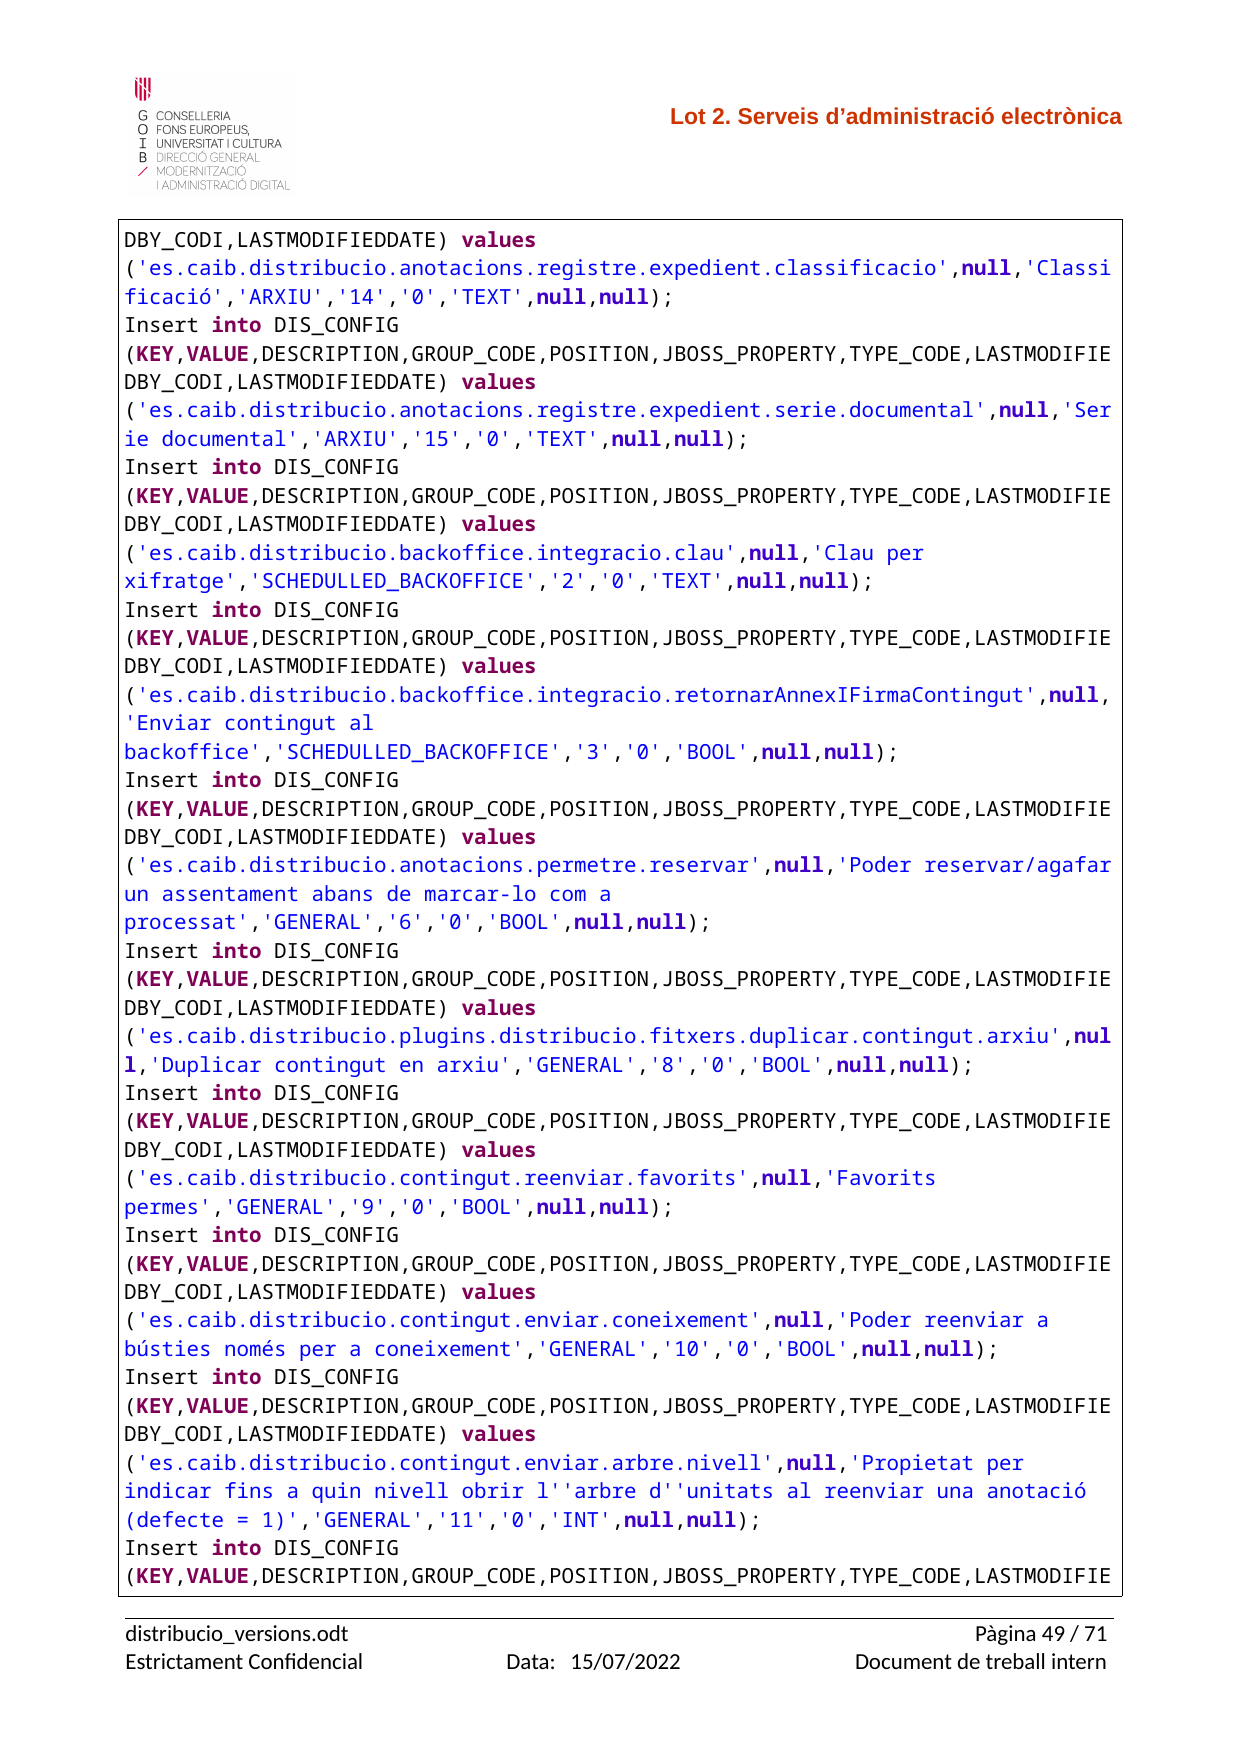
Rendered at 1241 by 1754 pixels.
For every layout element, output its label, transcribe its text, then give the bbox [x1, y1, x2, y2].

table_header DBY_CODI,LASTMODIFIEDDATE) values ('es.caib.distribucio.anotacions.registre.expedient.classificacio',null,'Classificació','ARXIU','14','0','TEXT',null,null); Insert into DIS_CONFIG (KEY,VALUE,DESCRIPTION,GROUP_CODE,POSITION,JBOSS_PROPERTY,TYPE_CODE,LASTMODIFIEDBY_CODI,LASTMODIFIEDDATE) values ('es.caib.distribucio.anotacions.registre.expedient.serie.documental',null,'Serie documental','ARXIU','15','0','TEXT',null,null); Insert into DIS_CONFIG (KEY,VALUE,DESCRIPTION,GROUP_CODE,POSITION,JBOSS_PROPERTY,TYPE_CODE,LASTMODIFIEDBY_CODI,LASTMODIFIEDDATE) values ('es.caib.distribucio.backoffice.integracio.clau',null,'Clau per xifratge','SCHEDULLED_BACKOFFICE','2','0','TEXT',null,null); Insert into DIS_CONFIG (KEY,VALUE,DESCRIPTION,GROUP_CODE,POSITION,JBOSS_PROPERTY,TYPE_CODE,LASTMODIFIEDBY_CODI,LASTMODIFIEDDATE) values ('es.caib.distribucio.backoffice.integracio.retornarAnnexIFirmaContingut',null,'Enviar contingut al backoffice','SCHEDULLED_BACKOFFICE','3','0','BOOL',null,null); Insert into DIS_CONFIG (KEY,VALUE,DESCRIPTION,GROUP_CODE,POSITION,JBOSS_PROPERTY,TYPE_CODE,LASTMODIFIEDBY_CODI,LASTMODIFIEDDATE) values ('es.caib.distribucio.anotacions.permetre.reservar',null,'Poder reservar/agafar un assentament abans de marcar-lo com a processat','GENERAL','6','0','BOOL',null,null); Insert into DIS_CONFIG (KEY,VALUE,DESCRIPTION,GROUP_CODE,POSITION,JBOSS_PROPERTY,TYPE_CODE,LASTMODIFIEDBY_CODI,LASTMODIFIEDDATE) values ('es.caib.distribucio.plugins.distribucio.fitxers.duplicar.contingut.arxiu',null,'Duplicar contingut en arxiu','GENERAL','8','0','BOOL',null,null); Insert into DIS_CONFIG (KEY,VALUE,DESCRIPTION,GROUP_CODE,POSITION,JBOSS_PROPERTY,TYPE_CODE,LASTMODIFIEDBY_CODI,LASTMODIFIEDDATE) values ('es.caib.distribucio.contingut.reenviar.favorits',null,'Favorits permes','GENERAL','9','0','BOOL',null,null); Insert into DIS_CONFIG (KEY,VALUE,DESCRIPTION,GROUP_CODE,POSITION,JBOSS_PROPERTY,TYPE_CODE,LASTMODIFIEDBY_CODI,LASTMODIFIEDDATE) values ('es.caib.distribucio.contingut.enviar.coneixement',null,'Poder reenviar a bústies només per a coneixement','GENERAL','10','0','BOOL',null,null); Insert into DIS_CONFIG (KEY,VALUE,DESCRIPTION,GROUP_CODE,POSITION,JBOSS_PROPERTY,TYPE_CODE,LASTMODIFIEDBY_CODI,LASTMODIFIEDDATE) values ('es.caib.distribucio.contingut.enviar.arbre.nivell',null,'Propietat per indicar fins a quin nivell obrir l''arbre d''unitats al reenviar una anotació (defecte = 1)','GENERAL','11','0','INT',null,null); Insert into DIS_CONFIG (KEY,VALUE,DESCRIPTION,GROUP_CODE,POSITION,JBOSS_PROPERTY,TYPE_CODE,LASTMODIFIE [119, 220, 1122, 1596]
picture [126, 70, 299, 197]
